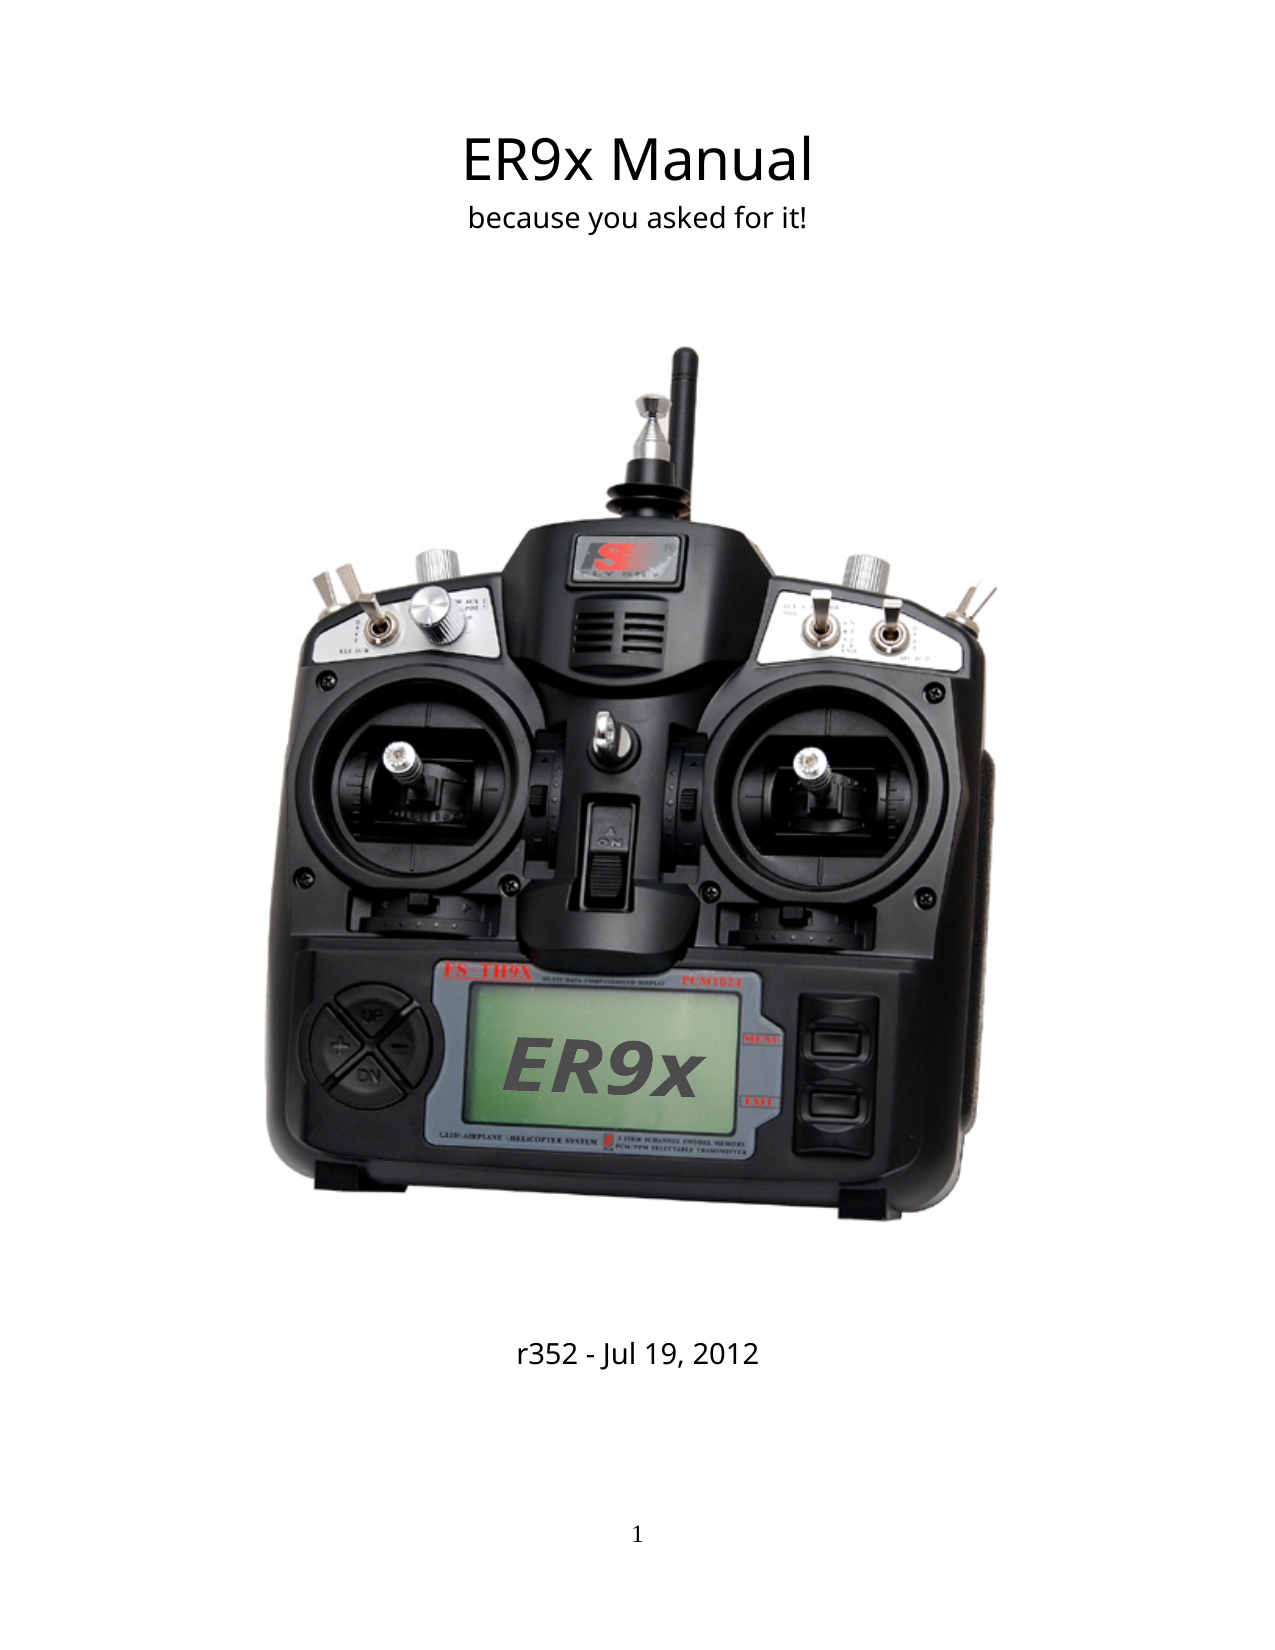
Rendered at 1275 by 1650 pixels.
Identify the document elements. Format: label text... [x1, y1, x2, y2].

picture [168, 316, 1107, 1255]
text because you asked for it! [118, 198, 1157, 237]
text ER9x Manual [118, 118, 1157, 198]
text r352 - Jul 19, 2012 [118, 1333, 1157, 1373]
